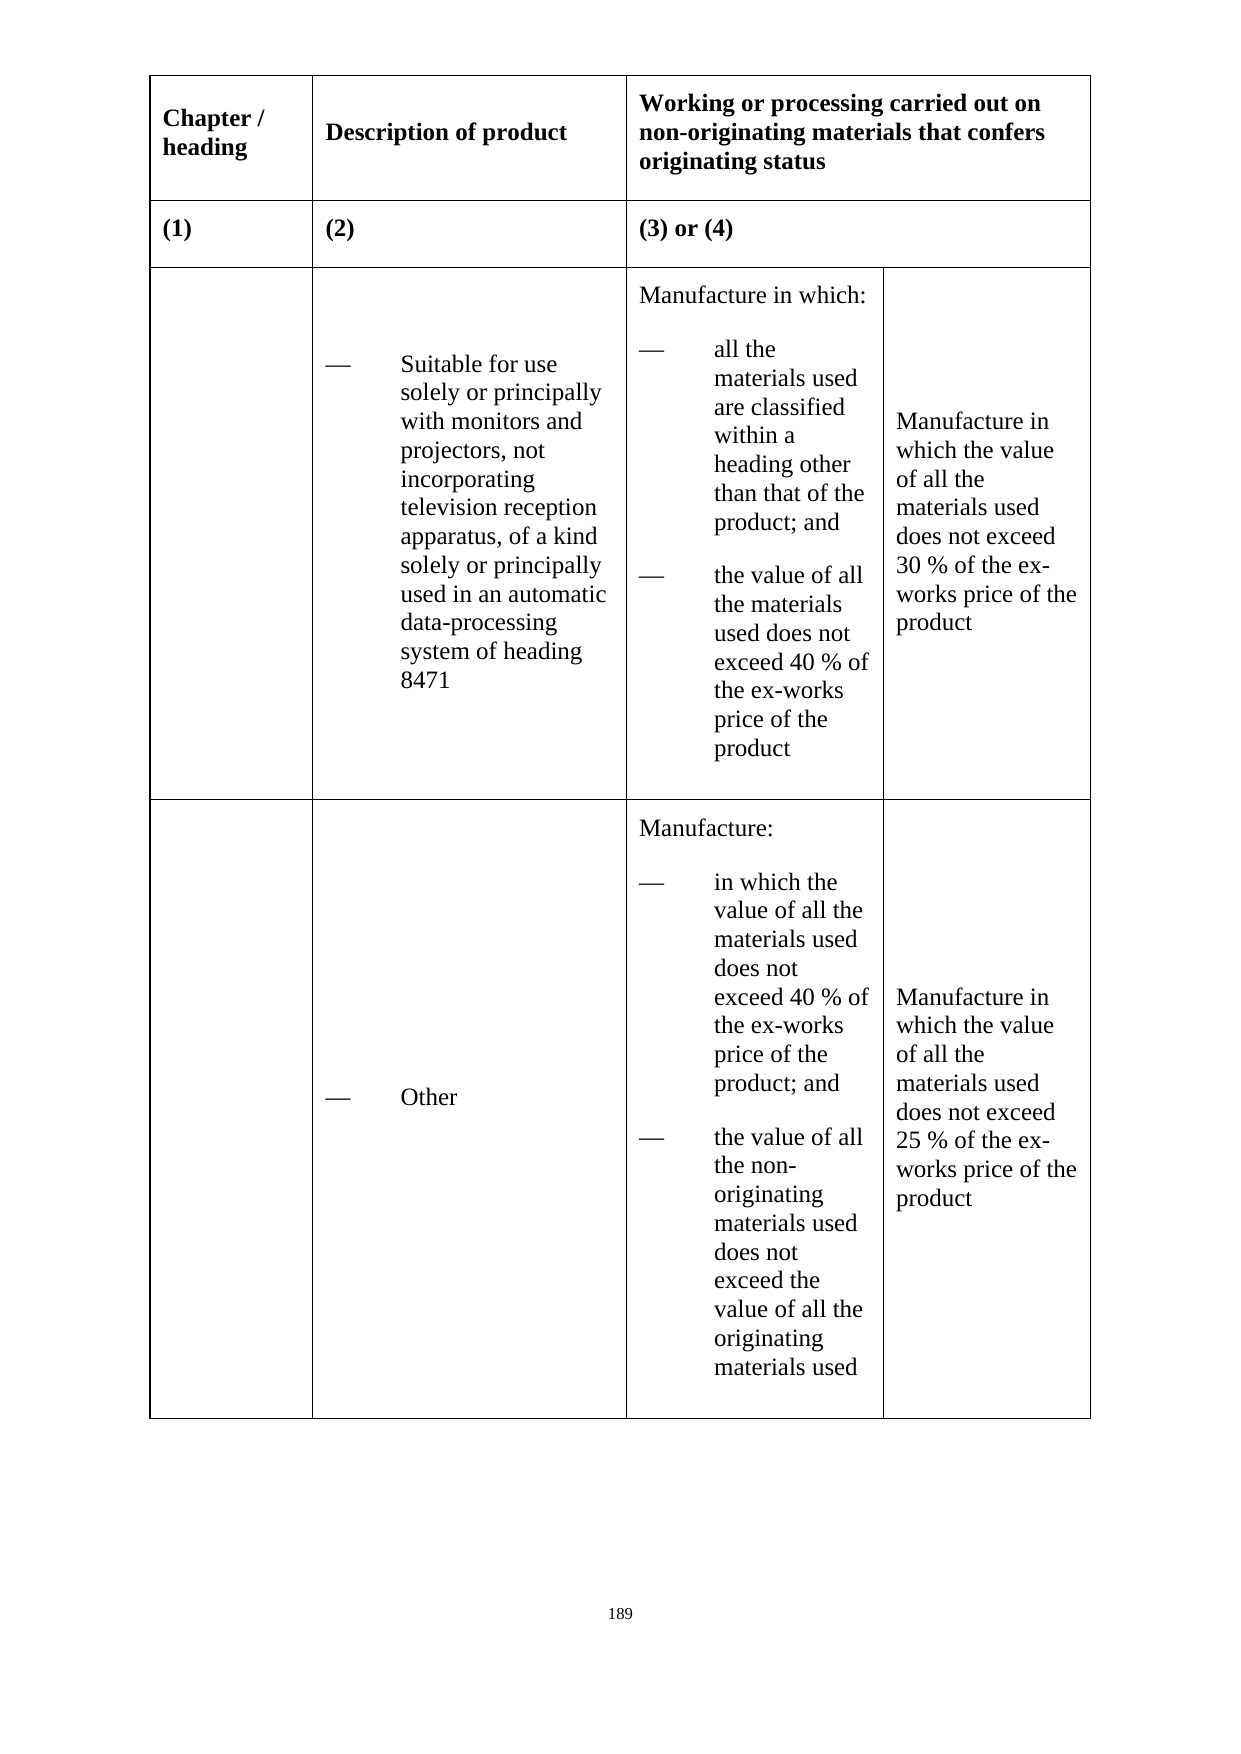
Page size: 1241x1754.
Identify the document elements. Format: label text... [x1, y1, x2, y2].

table_cell — Suitable for use solely or principally with monitors and projectors, not incorporating television reception apparatus, of a kind solely or principally used in an automatic data‐processing system of heading 8471 [313, 268, 626, 799]
table_cell Manufacture: — in which the value of all the materials used does not exceed 40 % of the ex‐works price of the product; and — the value of all the non‐originating materials used does not exceed the value of all the originating materials used [627, 800, 883, 1418]
table_cell Manufacture in which the value of all the materials used does not exceed 30 % of the ex‐works price of the product [884, 268, 1090, 799]
table_header Working or processing carried out on non‐originating materials that confers originating status [627, 76, 1090, 200]
table_cell (1) [151, 201, 312, 267]
table_cell — Other [313, 800, 626, 1418]
table_cell [151, 800, 312, 1418]
table_cell Manufacture in which the value of all the materials used does not exceed 25 % of the ex‐works price of the product [884, 800, 1090, 1418]
table_header Chapter / heading [151, 76, 312, 200]
table_cell (3) or (4) [627, 201, 1090, 267]
table_cell (2) [313, 201, 626, 267]
table_cell [151, 268, 312, 799]
table_header Description of product [313, 76, 626, 200]
table_cell Manufacture in which: — all the materials used are classified within a heading other than that of the product; and — the value of all the materials used does not exceed 40 % of the ex‐works price of the product [627, 268, 883, 799]
